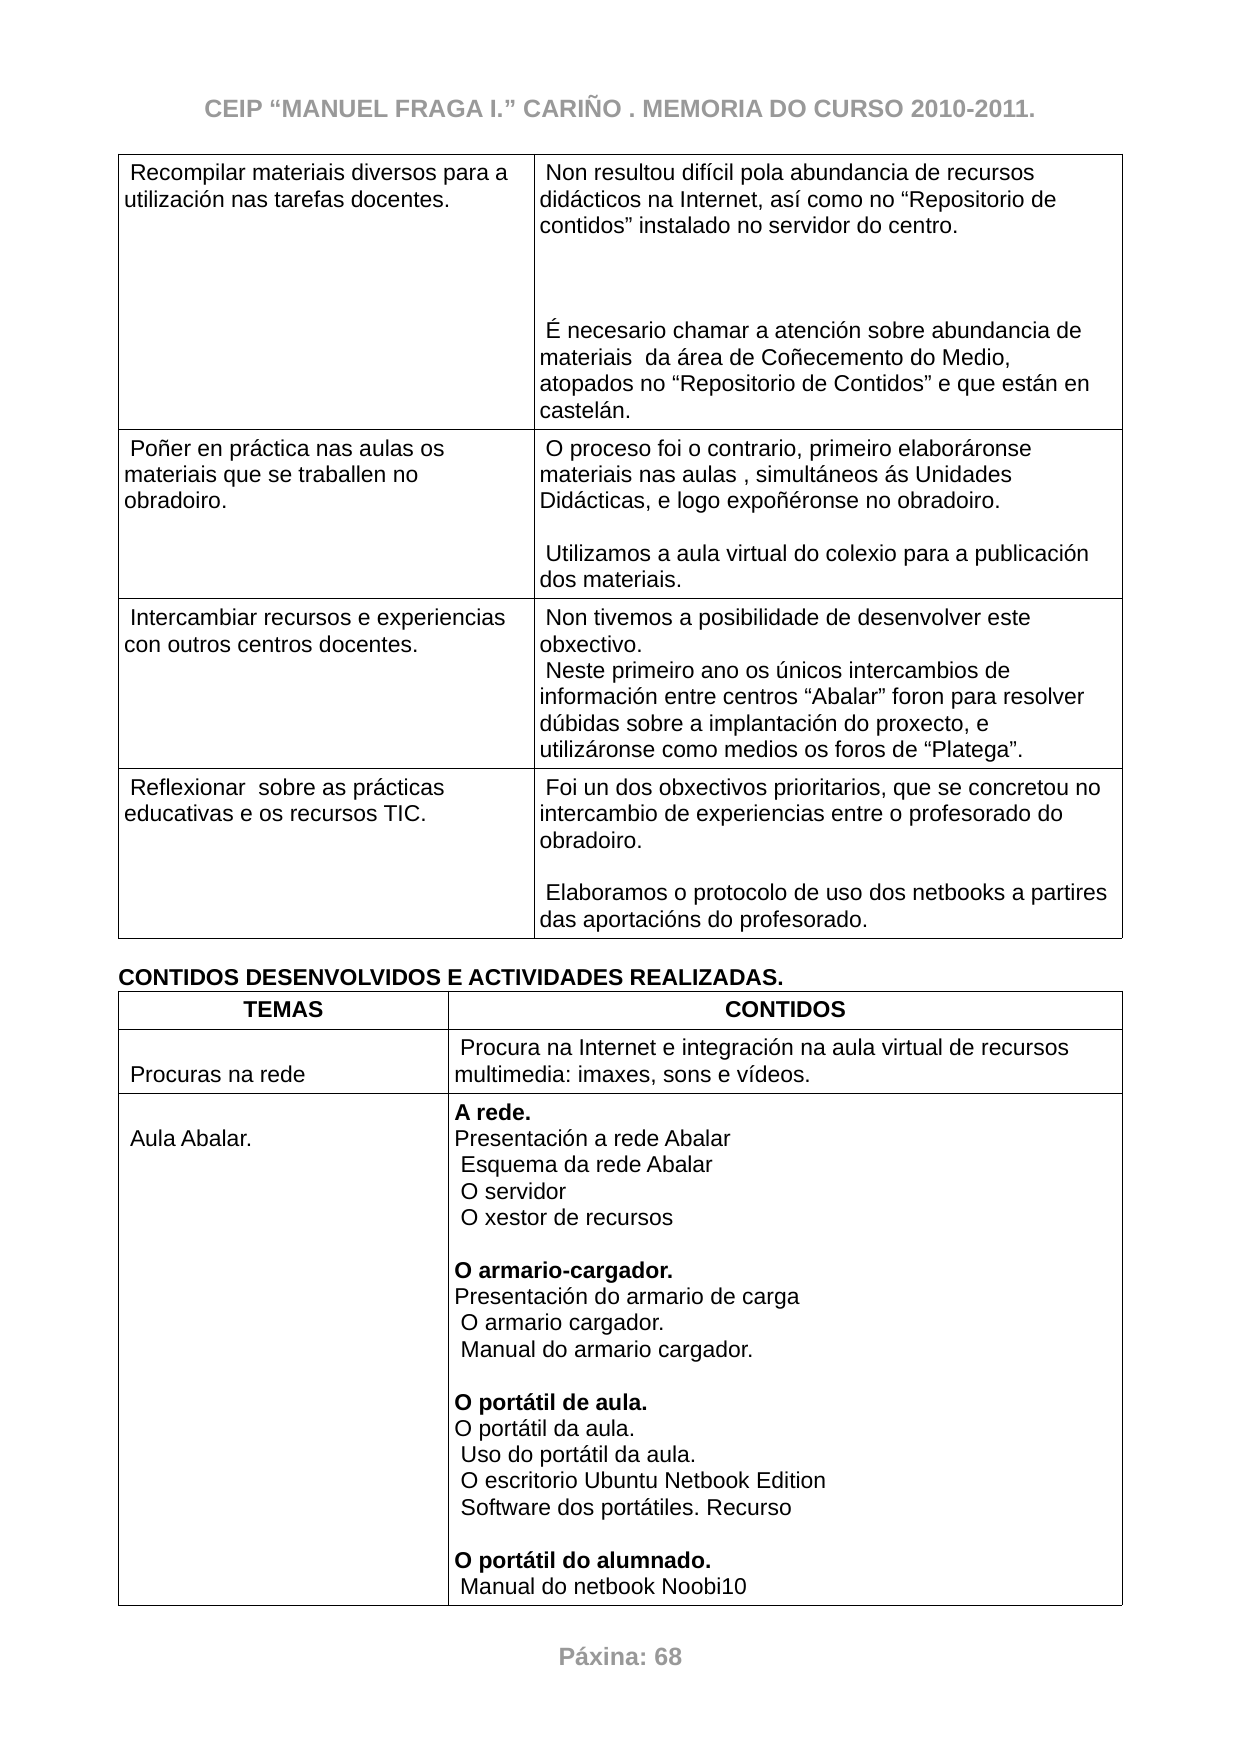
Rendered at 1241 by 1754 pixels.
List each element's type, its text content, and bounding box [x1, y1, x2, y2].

table_cell Recompilar materiais diversos para a utilización nas tarefas docentes. [119, 155, 534, 429]
table_cell Foi un dos obxectivos prioritarios, que se concretou no intercambio de experiencias entre o profesorado do obradoiro. Elaboramos o protocolo de uso dos netbooks a partires das aportacións do profesorado. [535, 769, 1122, 938]
table_cell Poñer en práctica nas aulas os materiais que se traballen no obradoiro. [119, 430, 534, 598]
table_header TEMAS [119, 992, 448, 1028]
text CONTIDOS DESENVOLVIDOS E ACTIVIDADES REALIZADAS. [118, 964, 1122, 991]
table_cell Procuras na rede [119, 1030, 448, 1093]
table_cell A rede. Presentación a rede Abalar Esquema da rede Abalar O servidor O xestor de recursos O armario-cargador. Presentación do armario de carga O armario cargador. Manual do armario cargador. O portátil de aula. O portátil da aula. Uso do portátil da aula. O escritorio Ubuntu Netbook Edition Software dos portátiles. Recurso O portátil do alumnado. Manual do netbook Noobi10 [449, 1094, 1122, 1605]
table_cell Aula Abalar. [119, 1094, 448, 1605]
table_header CONTIDOS [449, 992, 1122, 1028]
table_cell Reflexionar sobre as prácticas educativas e os recursos TIC. [119, 769, 534, 938]
table_cell O proceso foi o contrario, primeiro elaboráronse materiais nas aulas , simultáneos ás Unidades Didácticas, e logo expoñéronse no obradoiro. Utilizamos a aula virtual do colexio para a publicación dos materiais. [535, 430, 1122, 598]
table_cell Non resultou difícil pola abundancia de recursos didácticos na Internet, así como no “Repositorio de contidos” instalado no servidor do centro. É necesario chamar a atención sobre abundancia de materiais da área de Coñecemento do Medio, atopados no “Repositorio de Contidos” e que están en castelán. [535, 155, 1122, 429]
table_cell Procura na Internet e integración na aula virtual de recursos multimedia: imaxes, sons e vídeos. [449, 1030, 1122, 1093]
table_cell Intercambiar recursos e experiencias con outros centros docentes. [119, 599, 534, 768]
table_cell Non tivemos a posibilidade de desenvolver este obxectivo. Neste primeiro ano os únicos intercambios de información entre centros “Abalar” foron para resolver dúbidas sobre a implantación do proxecto, e utilizáronse como medios os foros de “Platega”. [535, 599, 1122, 768]
